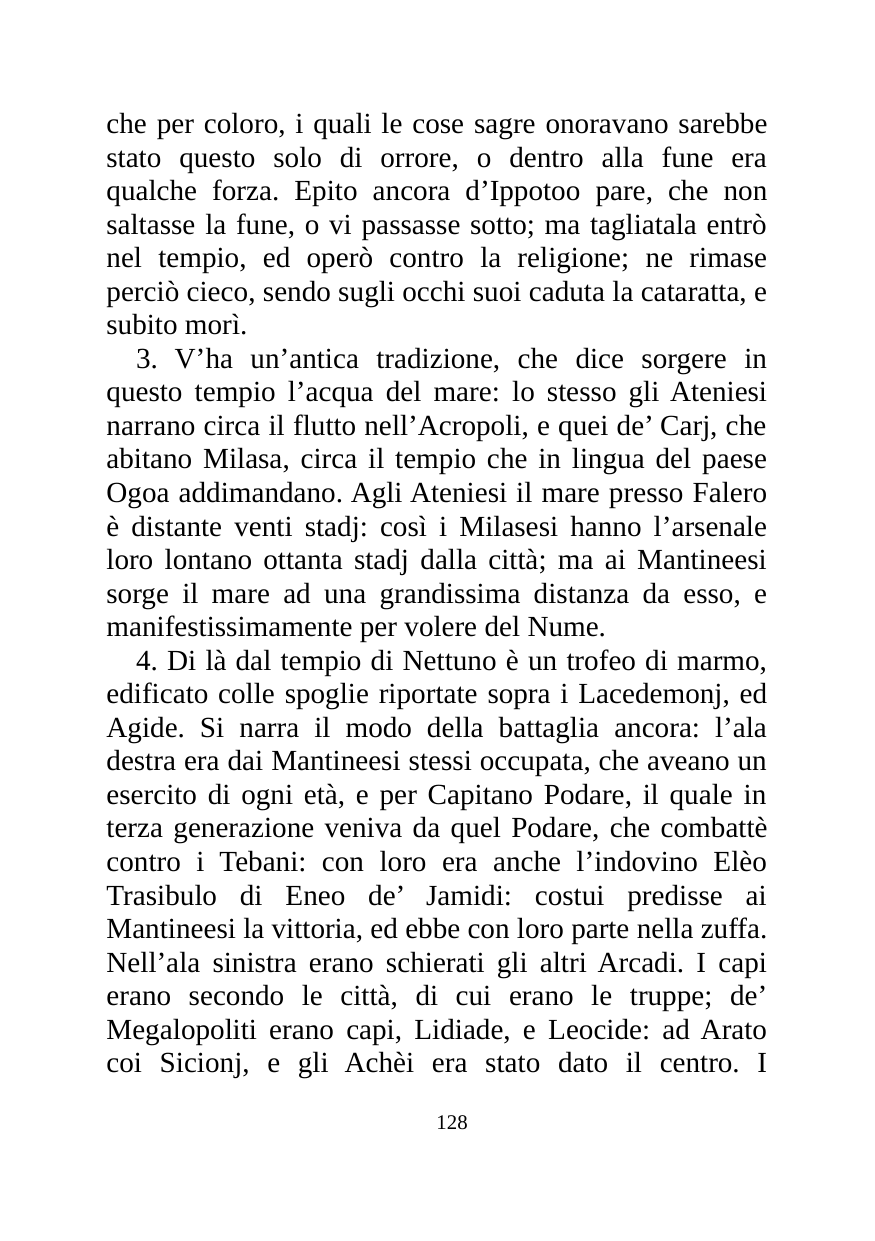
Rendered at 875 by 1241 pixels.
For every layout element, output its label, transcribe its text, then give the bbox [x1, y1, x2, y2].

text 4. Di là dal tempio di Nettuno è un trofeo di marmo, edificato colle spoglie riportate sopra i Lacedemonj, ed Agide. Si narra il modo della battaglia ancora: l’ala destra era dai Mantineesi stessi occupata, che aveano un esercito di ogni età, e per Capitano Podare, il quale in terza generazione veniva da quel Podare, che combattè contro i Tebani: con loro era anche l’indovino Elèo Trasibulo di Eneo de’ Jamidi: costui predisse ai Mantineesi la vittoria, ed ebbe con loro parte nella zuffa. Nell’ala sinistra erano schierati gli altri Arcadi. I capi erano secondo le città, di cui erano le truppe; de’ Megalopoliti erano capi, Lidiade, e Leocide: ad Arato coi Sicionj, e gli Achèi era stato dato il centro. I [106, 643, 768, 1079]
text 3. V’ha un’antica tradizione, che dice sorgere in questo tempio l’acqua del mare: lo stesso gli Ateniesi narrano circa il flutto nell’Acropoli, e quei de’ Carj, che abitano Milasa, circa il tempio che in lingua del paese Ogoa addimandano. Agli Ateniesi il mare presso Falero è distante venti stadj: così i Milasesi hanno l’arsenale loro lontano ottanta stadj dalla città; ma ai Mantineesi sorge il mare ad una grandissima distanza da esso, e manifestissimamente per volere del Nume. [106, 341, 768, 643]
text che per coloro, i quali le cose sagre onoravano sarebbe stato questo solo di orrore, o dentro alla fune era qualche forza. Epito ancora d’Ippotoo pare, che non saltasse la fune, o vi passasse sotto; ma tagliatala entrò nel tempio, ed operò contro la religione; ne rimase perciò cieco, sendo sugli occhi suoi caduta la cataratta, e subito morì. [106, 106, 768, 341]
